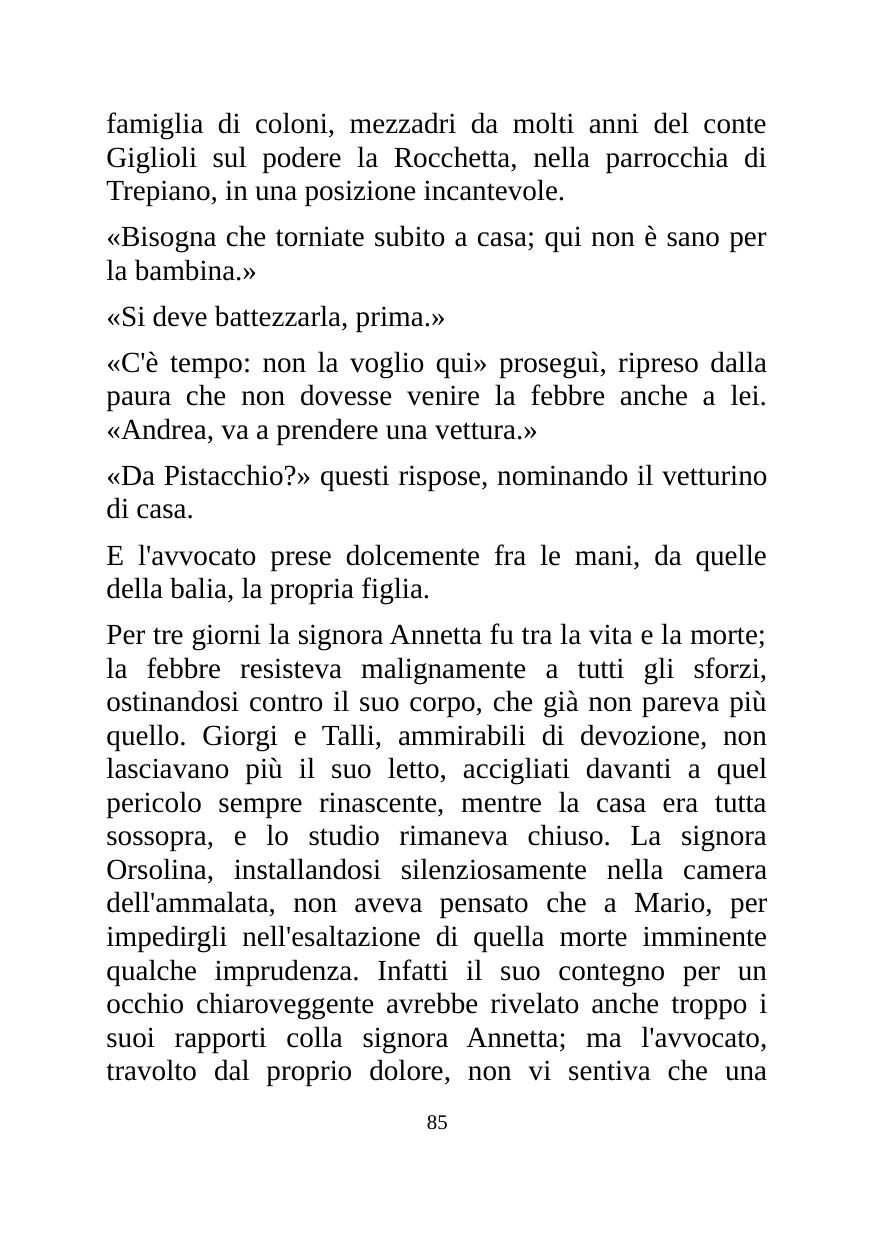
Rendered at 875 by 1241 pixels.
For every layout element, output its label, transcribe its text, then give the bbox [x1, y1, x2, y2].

text «C'è tempo: non la voglio qui» proseguì, ripreso dalla paura che non dovesse venire la febbre anche a lei. «Andrea, va a prendere una vettura.» [106, 345, 768, 446]
text famiglia di coloni, mezzadri da molti anni del conte Giglioli sul podere la Rocchetta, nella parrocchia di Trepiano, in una posizione incantevole. [106, 106, 768, 207]
text «Bisogna che torniate subito a casa; qui non è sano per la bambina.» [106, 219, 768, 286]
text «Si deve battezzarla, prima.» [106, 299, 768, 332]
text «Da Pistacchio?» questi rispose, nominando il vetturino di casa. [106, 458, 768, 525]
text E l'avvocato prese dolcemente fra le mani, da quelle della balia, la propria figlia. [106, 538, 768, 605]
text Per tre giorni la signora Annetta fu tra la vita e la morte; la febbre resisteva malignamente a tutti gli sforzi, ostinandosi contro il suo corpo, che già non pareva più quello. Giorgi e Talli, ammirabili di devozione, non lasciavano più il suo letto, accigliati davanti a quel pericolo sempre rinascente, mentre la casa era tutta sossopra, e lo studio rimaneva chiuso. La signora Orsolina, installandosi silenziosamente nella camera dell'ammalata, non aveva pensato che a Mario, per impedirgli nell'esaltazione di quella morte imminente qualche imprudenza. Infatti il suo contegno per un occhio chiaroveggente avrebbe rivelato anche troppo i suoi rapporti colla signora Annetta; ma l'avvocato, travolto dal proprio dolore, non vi sentiva che una [106, 617, 768, 1087]
